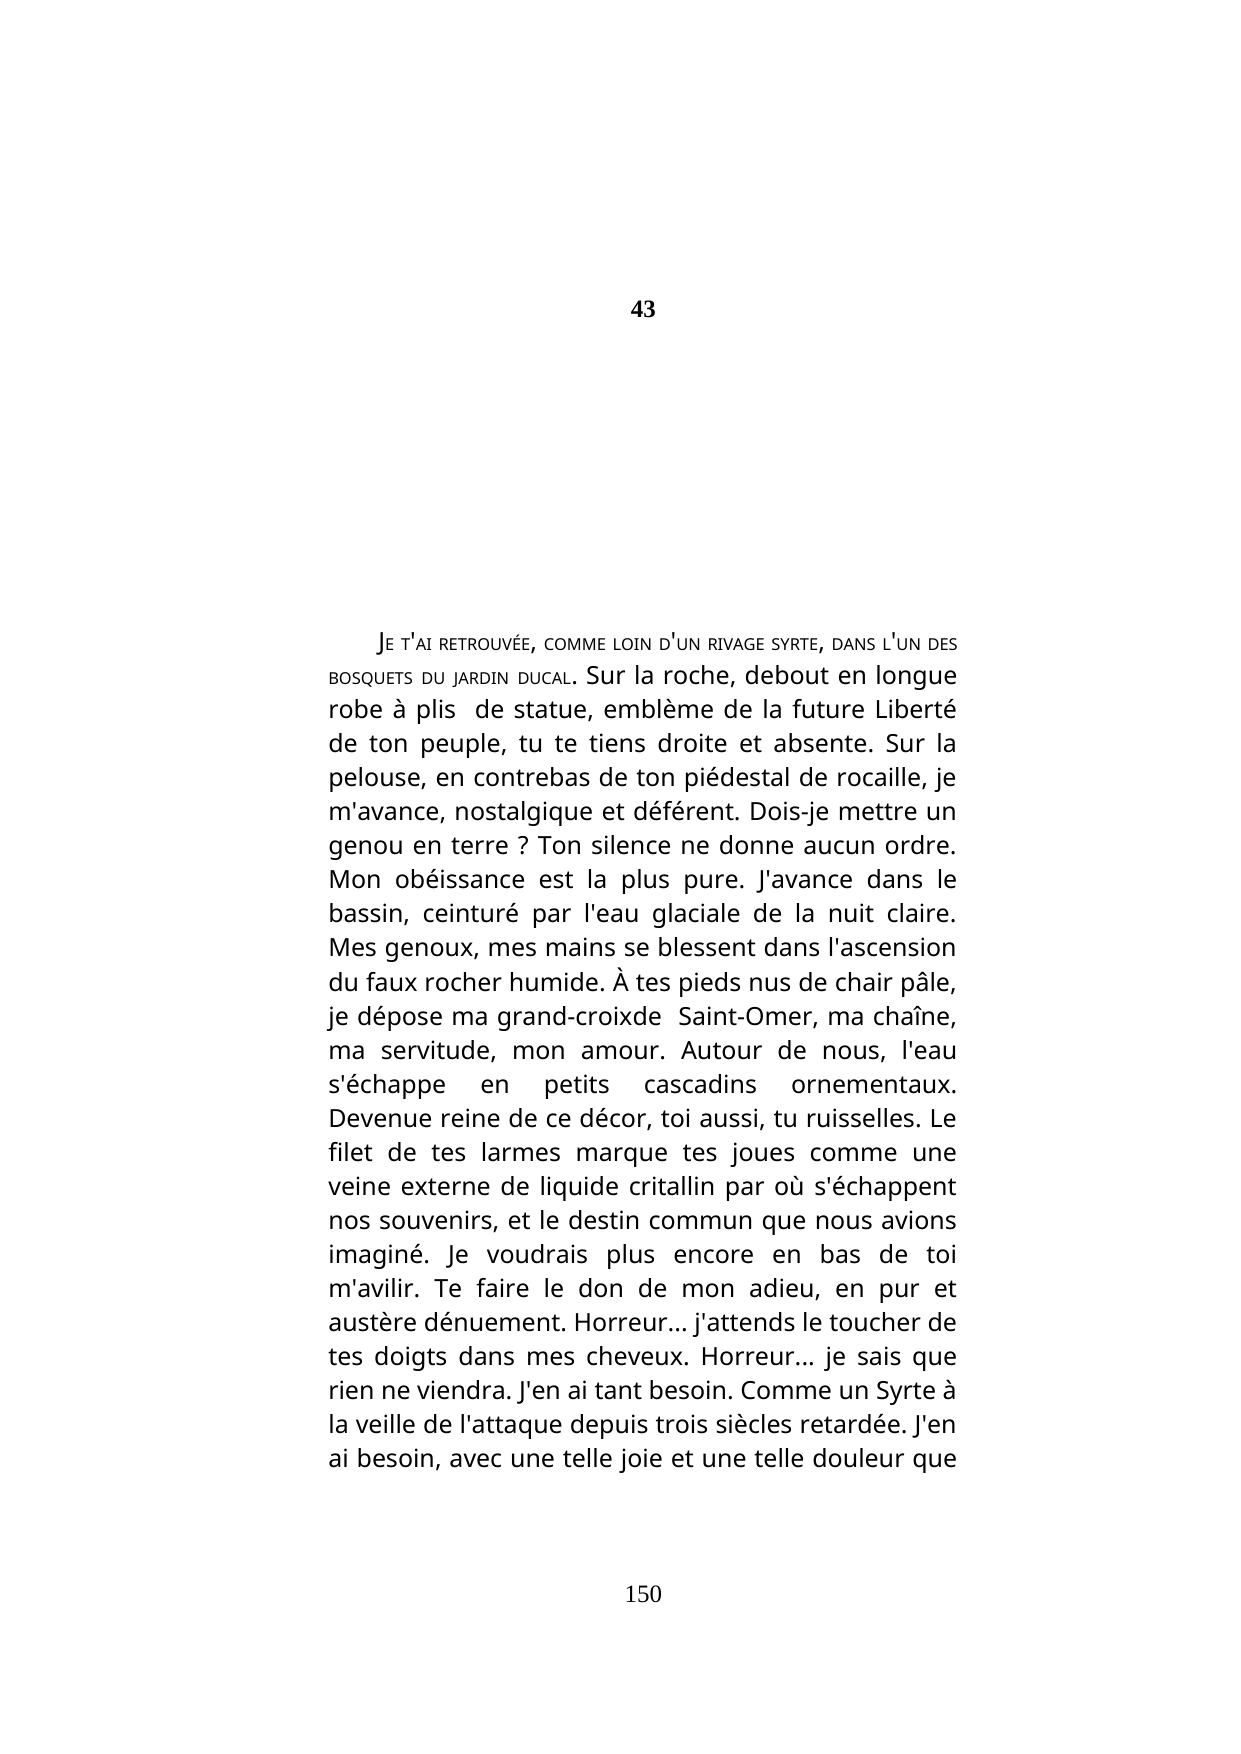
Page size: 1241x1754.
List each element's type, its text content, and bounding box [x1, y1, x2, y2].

text 43 [328, 268, 958, 351]
text Je t'ai retrouvée, comme loin d'un rivage syrte, dans l'un des bosquets du jardin ducal. Sur la roche, debout en longue robe à plis de statue, emblème de la future Liberté de ton peuple, tu te tiens droite et absente. Sur la pelouse, en contrebas de ton piédestal de rocaille, je m'avance, nostalgique et déférent. Dois-je mettre un genou en terre ? Ton silence ne donne aucun ordre. Mon obéissance est la plus pure. J'avance dans le bassin, ceinturé par l'eau glaciale de la nuit claire. Mes genoux, mes mains se blessent dans l'ascension du faux rocher humide. À tes pieds nus de chair pâle, je dépose ma grand-croixde Saint-Omer, ma chaîne, ma servitude, mon amour. Autour de nous, l'eau s'échappe en petits cascadins ornementaux. Devenue reine de ce décor, toi aussi, tu ruisselles. Le filet de tes larmes marque tes joues comme une veine externe de liquide critallin par où s'échappent nos souvenirs, et le destin commun que nous avions imaginé. Je voudrais plus encore en bas de toi m'avilir. Te faire le don de mon adieu, en pur et austère dénuement. Horreur... j'attends le toucher de tes doigts dans mes cheveux. Horreur... je sais que rien ne viendra. J'en ai tant besoin. Comme un Syrte à la veille de l'attaque depuis trois siècles retardée. J'en ai besoin, avec une telle joie et une telle douleur que [328, 623, 958, 1475]
